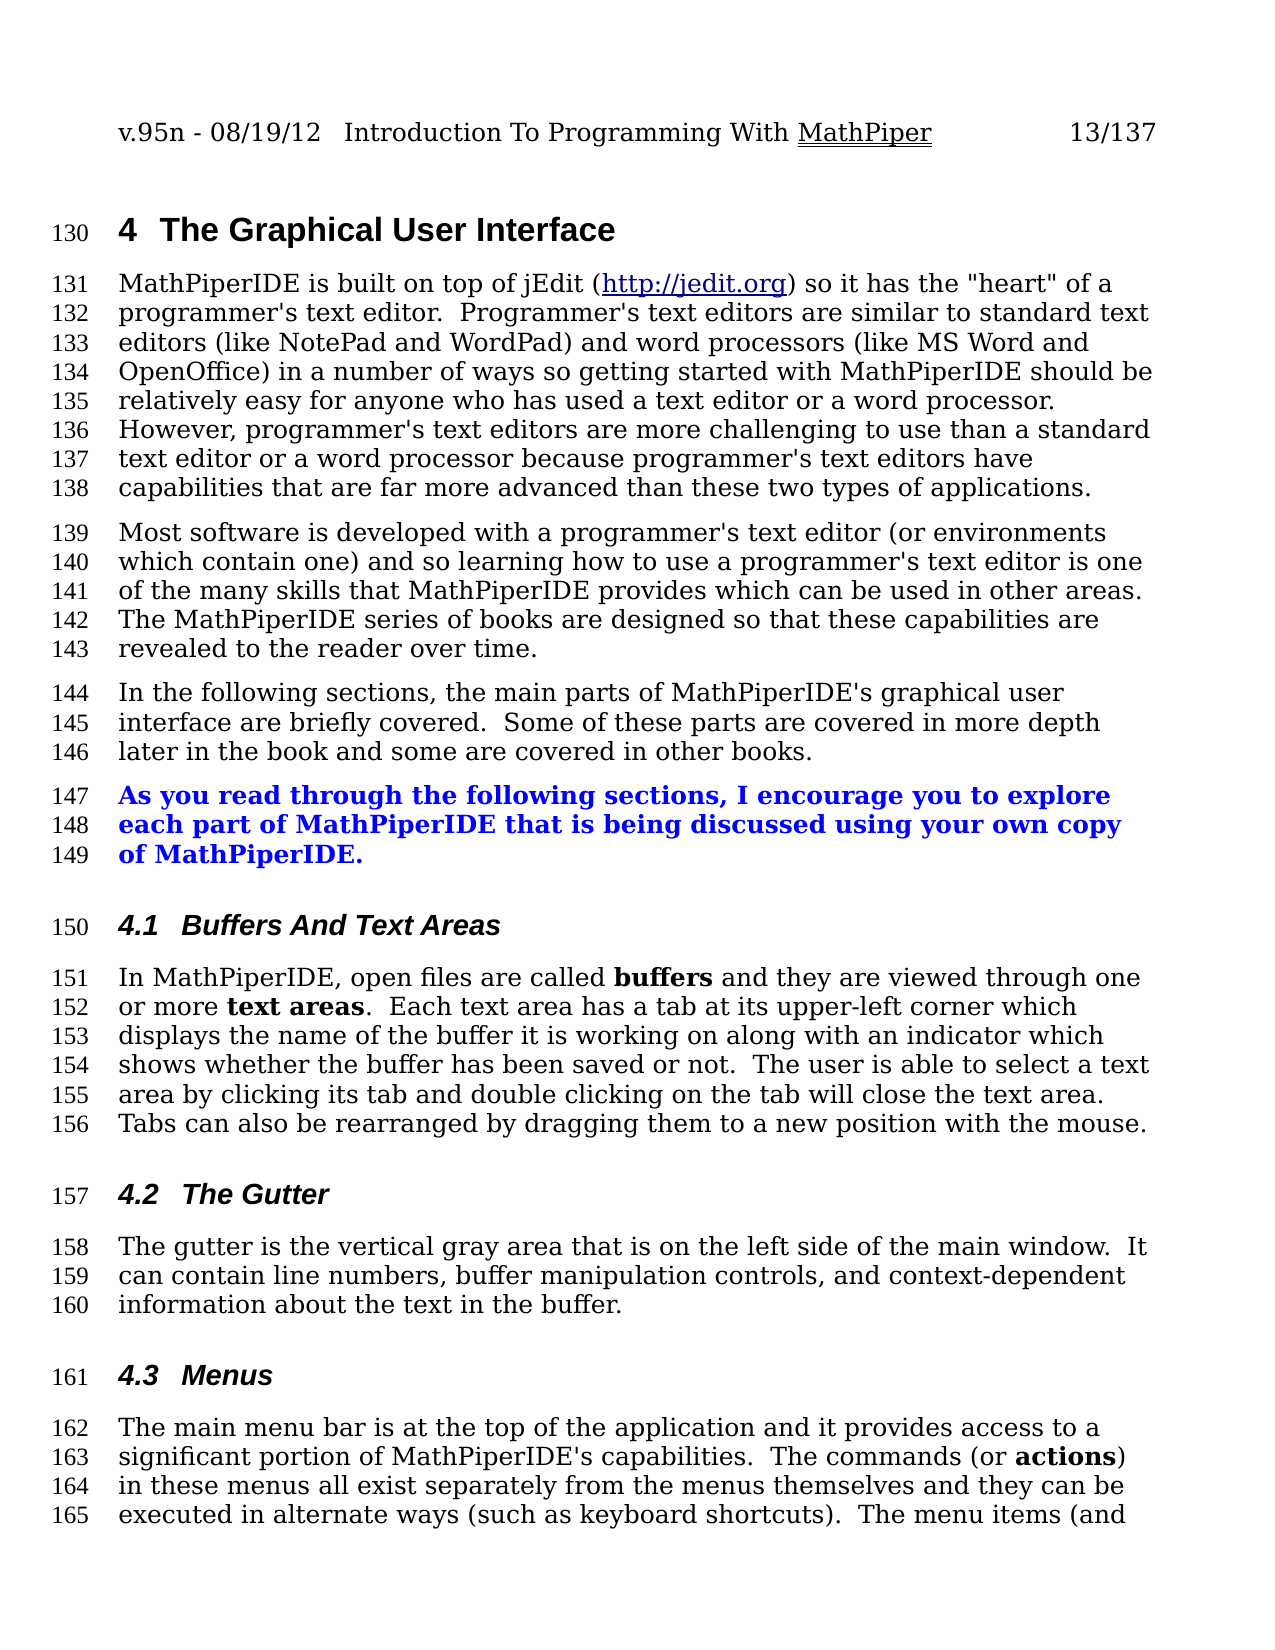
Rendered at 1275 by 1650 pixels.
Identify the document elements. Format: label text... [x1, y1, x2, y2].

subtitle The Graphical User Interface [118, 210, 1157, 248]
text The main menu bar is at the top of the application and it provides access to a significant portion of MathPiperIDE's capabilities. The commands (or actions) in these menus all exist separately from the menus themselves and they can be executed in alternate ways (such as keyboard shortcuts). The menu items (and [118, 1413, 1157, 1529]
subtitle Menus [118, 1358, 1157, 1392]
subtitle Buffers And Text Areas [118, 908, 1157, 942]
text MathPiperIDE is built on top of jEdit (http://jedit.org) so it has the "heart" of a programmer's text editor. Programmer's text editors are similar to standard text editors (like NotePad and WordPad) and word processors (like MS Word and OpenOffice) in a number of ways so getting started with MathPiperIDE should be relatively easy for anyone who has used a text editor or a word processor. However, programmer's text editors are more challenging to use than a standard text editor or a word processor because programmer's text editors have capabilities that are far more advanced than these two types of applications. [118, 269, 1157, 503]
text As you read through the following sections, I encourage you to explore each part of MathPiperIDE that is being discussed using your own copy of MathPiperIDE. [118, 781, 1157, 869]
text Most software is developed with a programmer's text editor (or environments which contain one) and so learning how to use a programmer's text editor is one of the many skills that MathPiperIDE provides which can be used in other areas. The MathPiperIDE series of books are designed so that these capabilities are revealed to the reader over time. [118, 518, 1157, 663]
text In MathPiperIDE, open files are called buffers and they are viewed through one or more text areas. Each text area has a tab at its upper-left corner which displays the name of the buffer it is working on along with an indicator which shows whether the buffer has been saved or not. The user is able to select a text area by clicking its tab and double clicking on the tab will close the text area. Tabs can also be rearranged by dragging them to a new position with the mouse. [118, 963, 1157, 1138]
subtitle The Gutter [118, 1177, 1157, 1211]
text In the following sections, the main parts of MathPiperIDE's graphical user interface are briefly covered. Some of these parts are covered in more depth later in the book and some are covered in other books. [118, 678, 1157, 766]
text The gutter is the vertical gray area that is on the left side of the main window. It can contain line numbers, buffer manipulation controls, and context-dependent information about the text in the buffer. [118, 1232, 1157, 1319]
